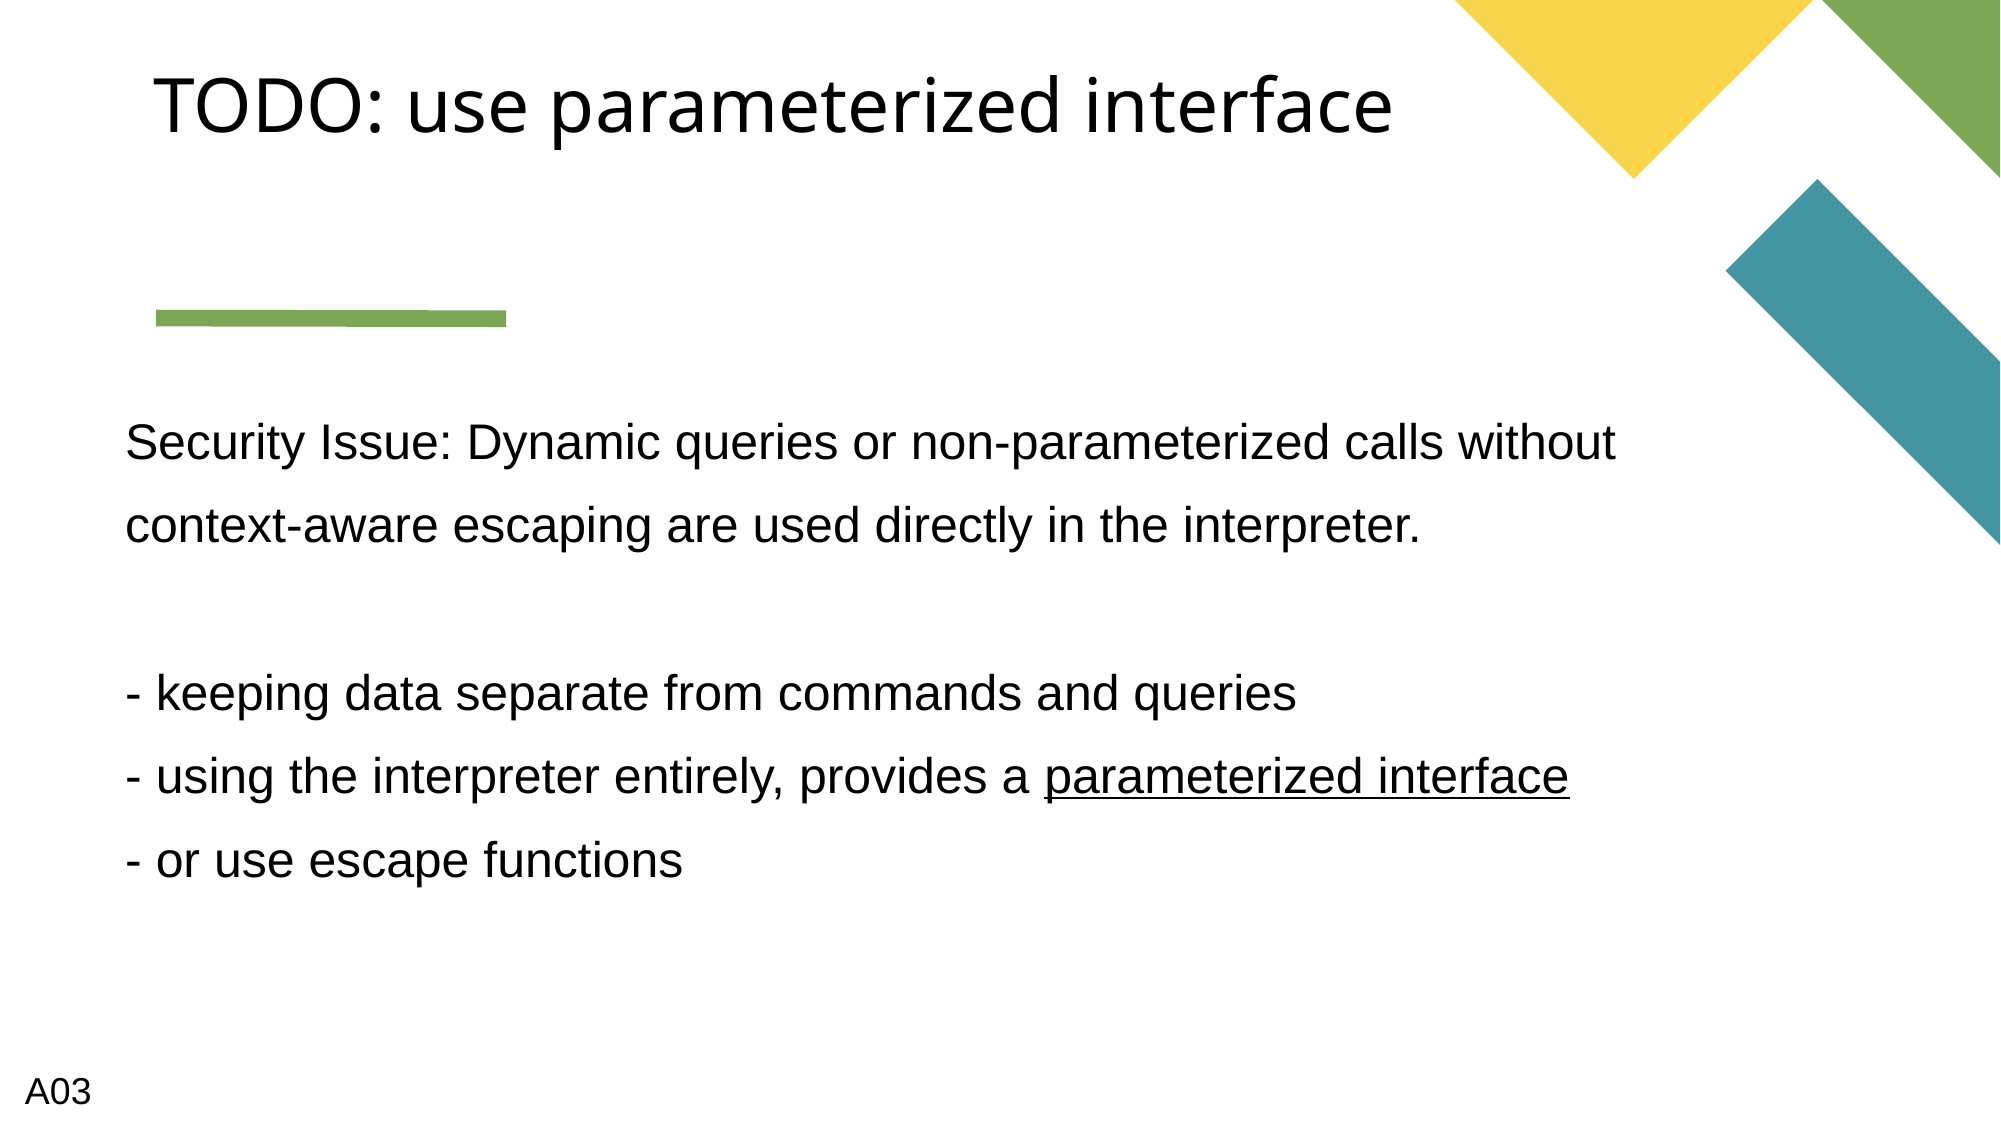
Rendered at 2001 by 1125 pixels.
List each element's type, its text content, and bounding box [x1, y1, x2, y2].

title TODO: use parameterized interface [153, 16, 1914, 191]
text_box Security Issue: Dynamic queries or non-parameterized calls without context-aware escaping are used directly in the interpreter. - keeping data separate from commands and queries - using the interpreter entirely, provides a parameterized interface - or use escape functions [110, 295, 1808, 980]
text_box A03 [10, 1062, 107, 1120]
